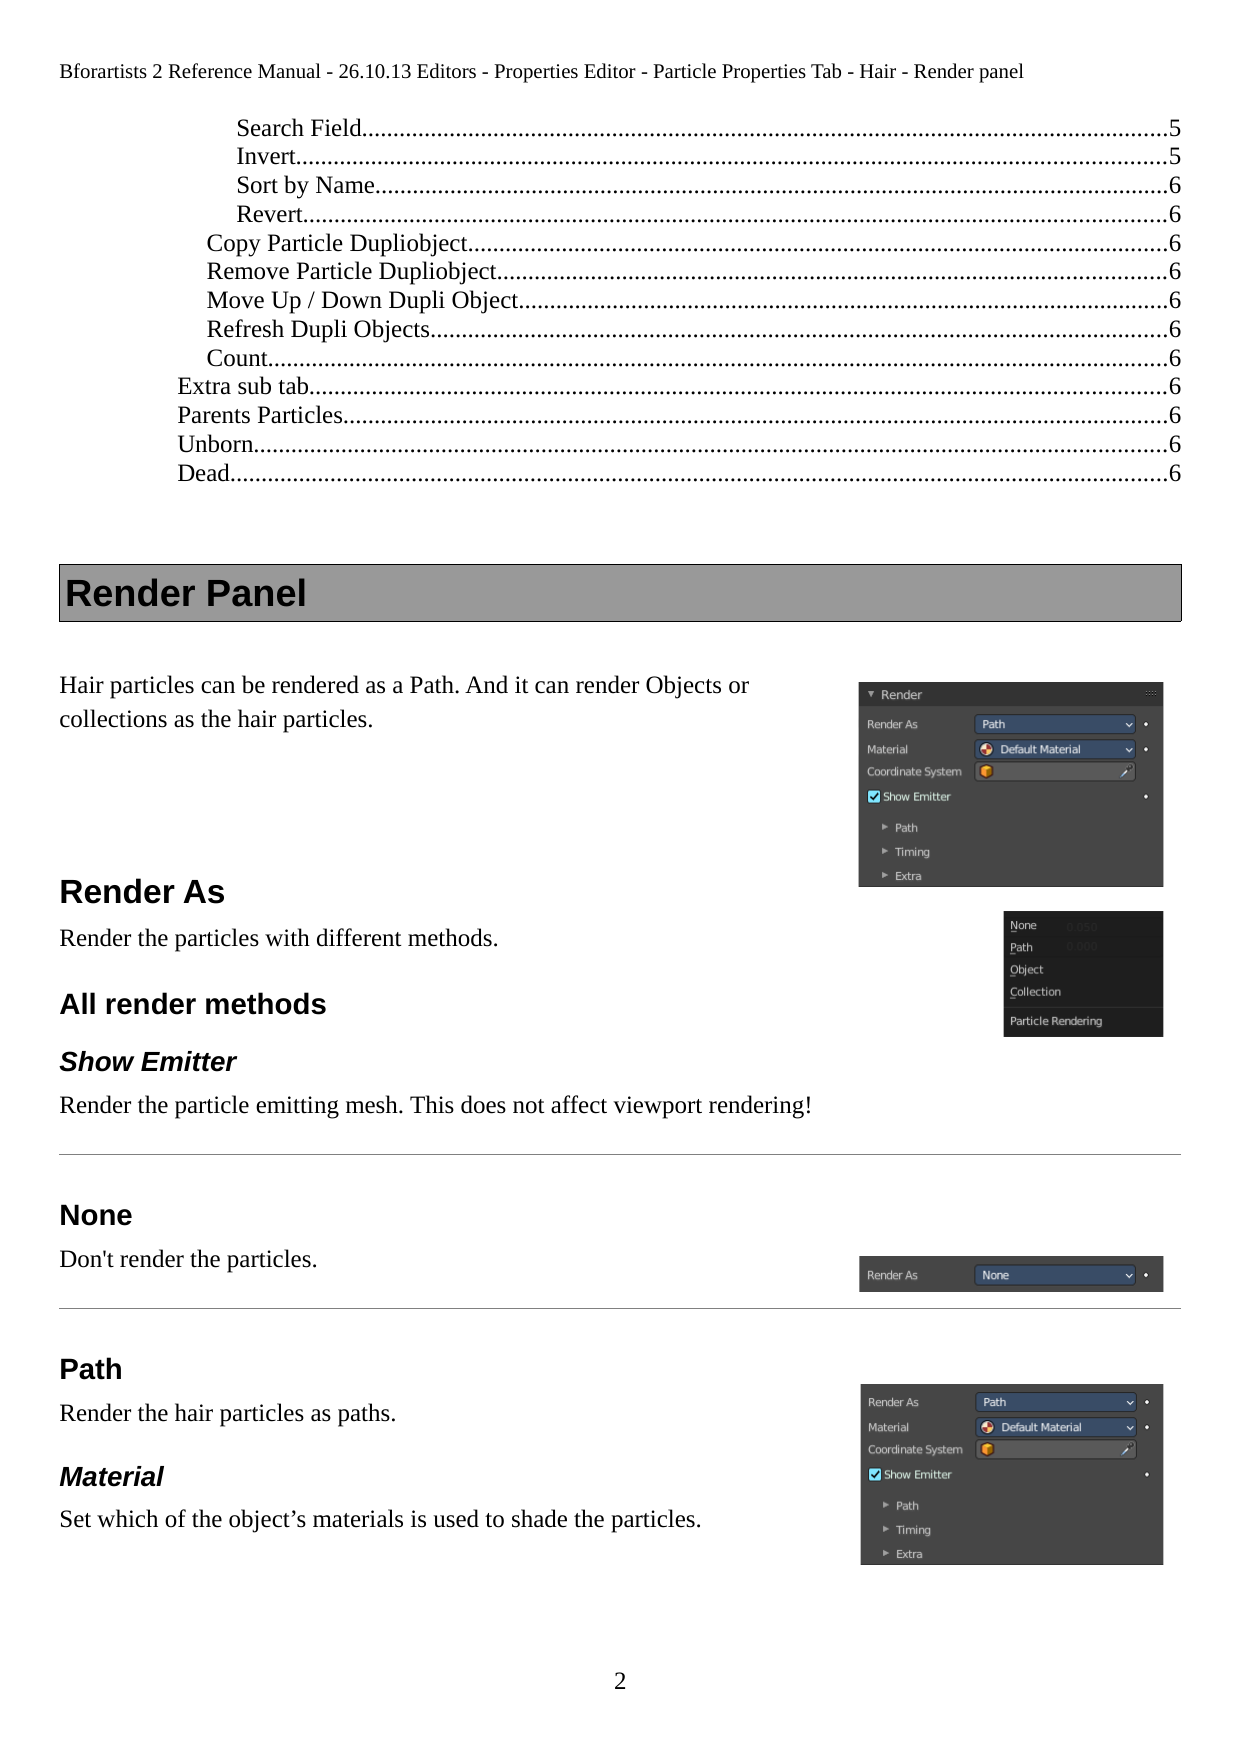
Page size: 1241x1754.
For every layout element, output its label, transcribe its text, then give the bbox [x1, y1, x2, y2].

text Sort by Name 6 [236, 170, 1181, 199]
text Extra sub tab 6 [177, 371, 1181, 400]
text Set which of the object’s materials is used to shade the particles. [59, 1504, 860, 1533]
text Unborn 6 [177, 429, 1181, 458]
text Copy Particle Dupliobject 6 [206, 228, 1181, 256]
subtitle Show Emitter [59, 1046, 1181, 1078]
subtitle None [59, 1198, 1181, 1232]
picture [860, 1384, 1164, 1565]
text Don't render the particles. [59, 1244, 1181, 1273]
subtitle All render methods [59, 987, 1003, 1021]
text Dead 6 [177, 458, 1181, 486]
picture [858, 682, 1164, 887]
picture [859, 1256, 1164, 1292]
subtitle [1164, 1460, 1181, 1492]
text Render the particles with different methods. [59, 923, 1003, 952]
subtitle [1164, 987, 1181, 1021]
text Count 6 [206, 343, 1181, 371]
text Revert 6 [236, 199, 1181, 228]
picture [1003, 911, 1164, 1037]
subtitle Render As [59, 872, 1181, 911]
text Remove Particle Dupliobject 6 [206, 256, 1181, 285]
text Render the hair particles as paths. [59, 1398, 860, 1427]
table_header Render Panel [60, 565, 1181, 621]
text Refresh Dupli Objects 6 [206, 314, 1181, 343]
text Parents Particles 6 [177, 400, 1181, 429]
subtitle Material [59, 1460, 860, 1492]
text Hair particles can be rendered as a Path. And it can render Objects or collections as the hair particles. [59, 670, 1181, 733]
text Invert 5 [236, 141, 1181, 170]
subtitle Path [59, 1352, 1181, 1386]
text Move Up / Down Dupli Object 6 [206, 285, 1181, 314]
text Search Field 5 [236, 113, 1181, 141]
text Render the particle emitting mesh. This does not affect viewport rendering! [59, 1090, 1181, 1119]
